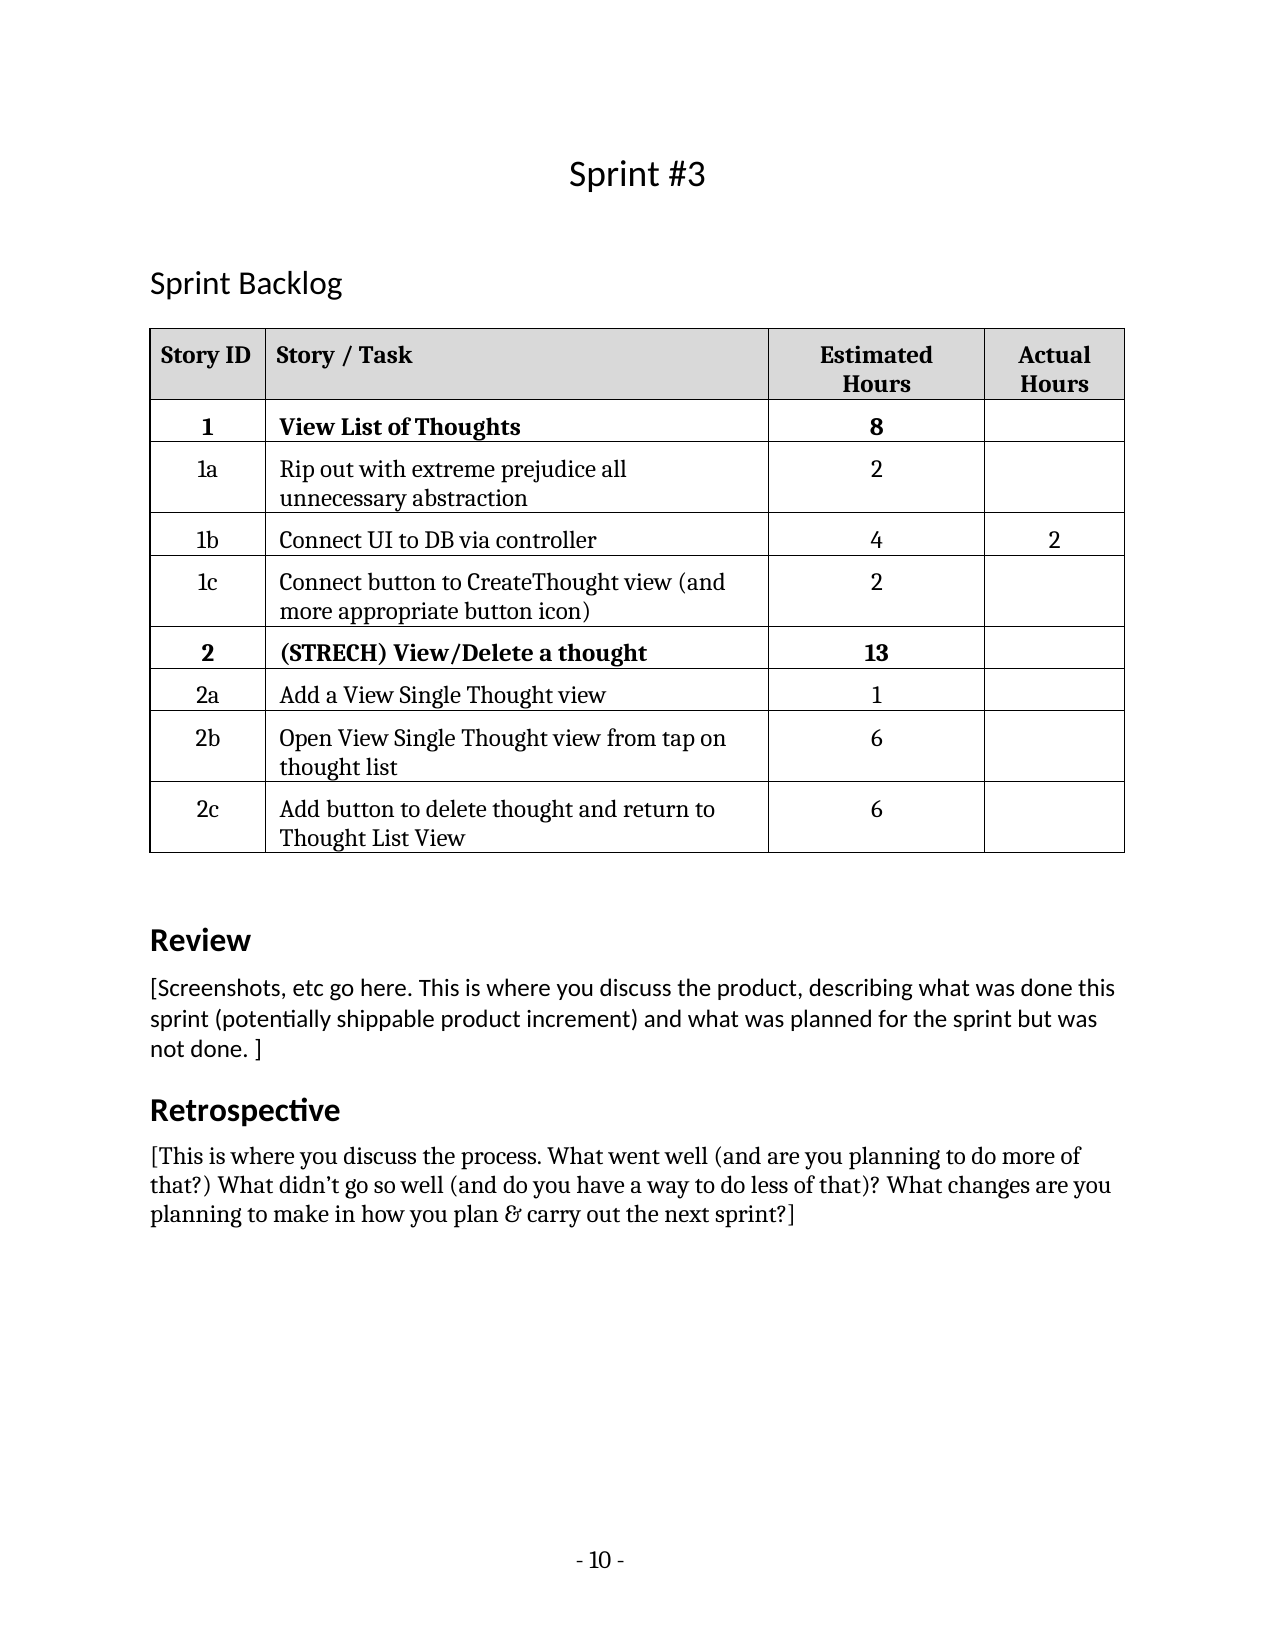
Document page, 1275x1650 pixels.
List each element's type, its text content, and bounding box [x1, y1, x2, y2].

subtitle Retrospective [150, 1089, 1125, 1129]
table_cell 2 [769, 556, 984, 626]
table_header Story / Task [266, 329, 768, 399]
table_cell 13 [769, 627, 984, 668]
table_cell [985, 627, 1124, 668]
table_cell [985, 711, 1124, 781]
table_cell 4 [769, 513, 984, 554]
table_header Estimated Hours [769, 329, 984, 399]
table_cell 2 [769, 442, 984, 512]
table_cell 6 [769, 711, 984, 781]
table_cell 1 [151, 400, 265, 441]
table_cell 1c [151, 556, 265, 626]
table_cell 8 [769, 400, 984, 441]
table_cell 2 [985, 513, 1124, 554]
table_cell 2c [151, 782, 265, 852]
table_cell [985, 442, 1124, 512]
table_cell Add button to delete thought and return to Thought List View [266, 782, 768, 852]
subtitle Review [150, 919, 1125, 960]
table_cell (STRECH) View/Delete a thought [266, 627, 768, 668]
table_header Actual Hours [985, 329, 1124, 399]
table_cell 6 [769, 782, 984, 852]
subtitle Sprint #3 [150, 150, 1125, 196]
table_cell 2a [151, 669, 265, 710]
text [This is where you discuss the process. What went well (and are you planning to do more of that?) What didn’t go so well (and do you have a way to do less of that)? What changes are you planning to make in how you plan & carry out the next sprint?] [150, 1142, 1125, 1228]
table_cell Rip out with extreme prejudice all unnecessary abstraction [266, 442, 768, 512]
table_cell Connect button to CreateThought view (and more appropriate button icon) [266, 556, 768, 626]
table_cell Open View Single Thought view from tap on thought list [266, 711, 768, 781]
table_cell 2b [151, 711, 265, 781]
text Sprint Backlog [150, 262, 1125, 303]
table_cell View List of Thoughts [266, 400, 768, 441]
table_header Story ID [151, 329, 265, 399]
table_cell 1 [769, 669, 984, 710]
table_cell Connect UI to DB via controller [266, 513, 768, 554]
table_cell 1a [151, 442, 265, 512]
table_cell [985, 669, 1124, 710]
table_cell [985, 782, 1124, 852]
subtitle [Screenshots, etc go here. This is where you discuss the product, describing what was done this sprint (potentially shippable product increment) and what was planned for the sprint but was not done. ] [150, 972, 1125, 1064]
table_cell Add a View Single Thought view [266, 669, 768, 710]
table_cell 1b [151, 513, 265, 554]
table_cell [985, 400, 1124, 441]
table_cell 2 [151, 627, 265, 668]
table_cell [985, 556, 1124, 626]
